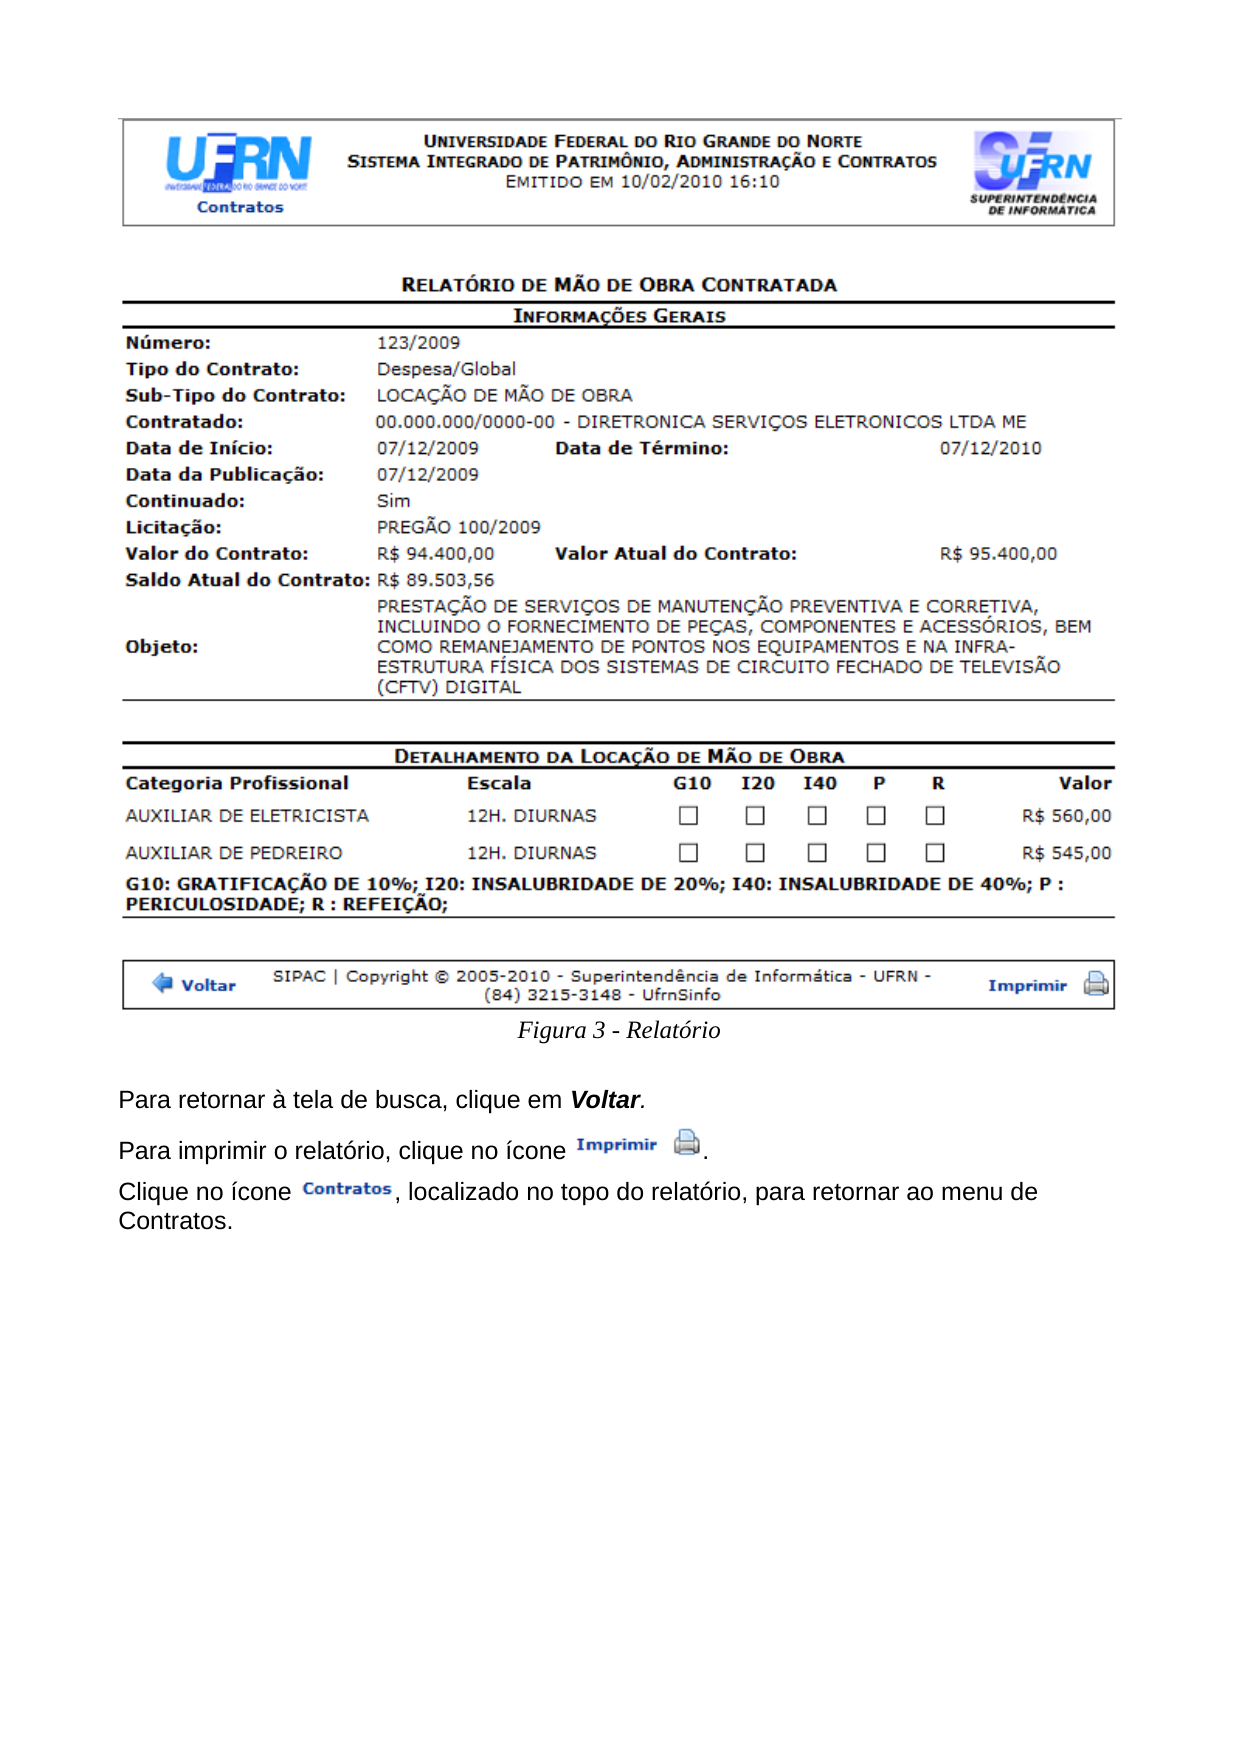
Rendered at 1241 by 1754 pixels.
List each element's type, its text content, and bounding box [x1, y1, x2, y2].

picture [118, 118, 1123, 1016]
text Clique no ícone , localizado no topo do relatório, para retornar ao menu de Contratos. [118, 1177, 1122, 1234]
text Para retornar à tela de busca, clique em Voltar. [118, 1085, 1122, 1114]
text Figura 3 - Relatório [118, 1016, 1122, 1044]
picture [298, 1178, 395, 1201]
picture [573, 1126, 703, 1160]
text Para imprimir o relatório, clique no ícone . [118, 1126, 1122, 1164]
